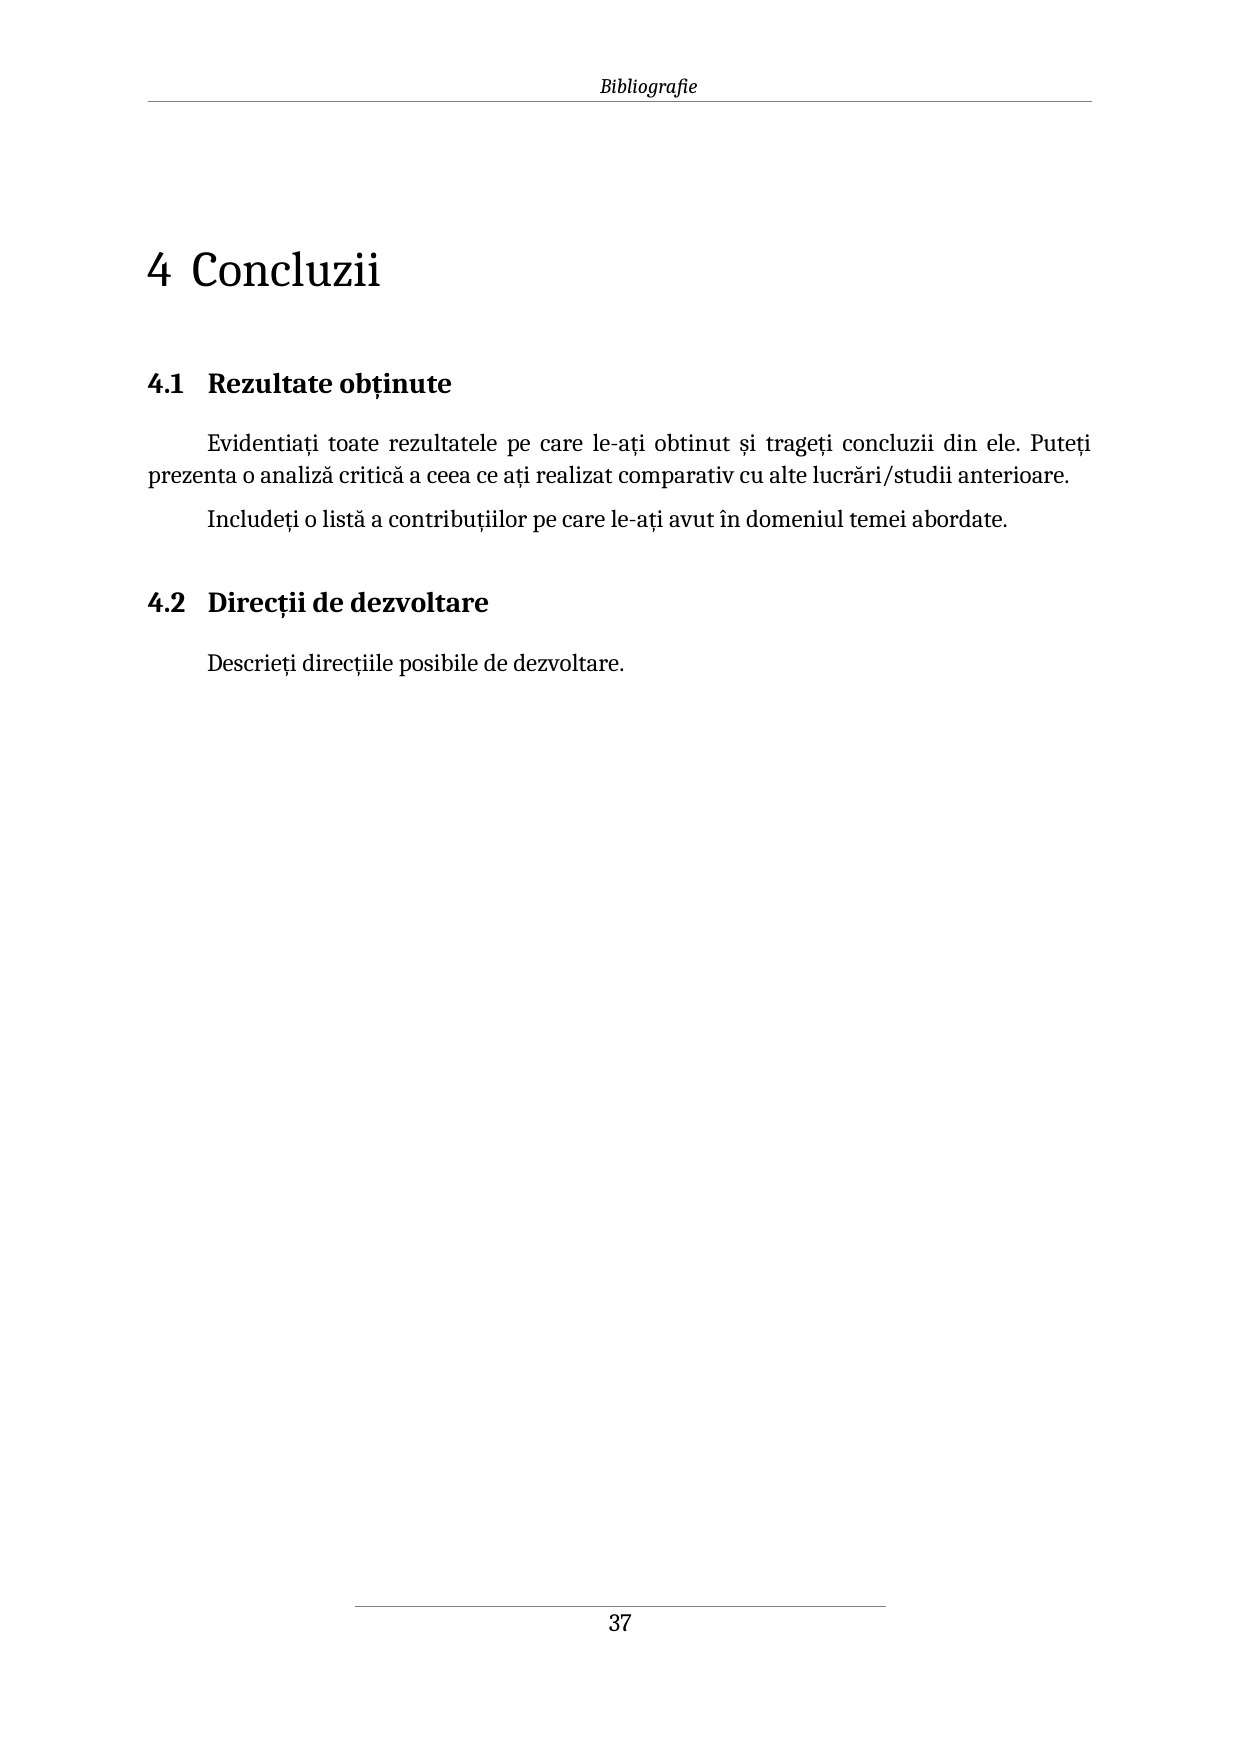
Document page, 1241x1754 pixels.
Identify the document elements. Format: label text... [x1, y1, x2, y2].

subtitle Concluzii [148, 242, 1092, 299]
subtitle Direcții de dezvoltare [148, 587, 1092, 620]
text Evidentiați toate rezultatele pe care le-ați obtinut și trageți concluzii din ele. Puteți prezenta o analiză critică a ceea ce ați realizat comparativ cu alte lucrări/studii anterioare. [148, 429, 1092, 490]
subtitle Rezultate obținute [148, 367, 1092, 401]
text Includeți o listă a contribuțiilor pe care le-ați avut în domeniul temei abordate. [148, 505, 1092, 534]
text Descrieți direcțiile posibile de dezvoltare. [148, 648, 1092, 677]
